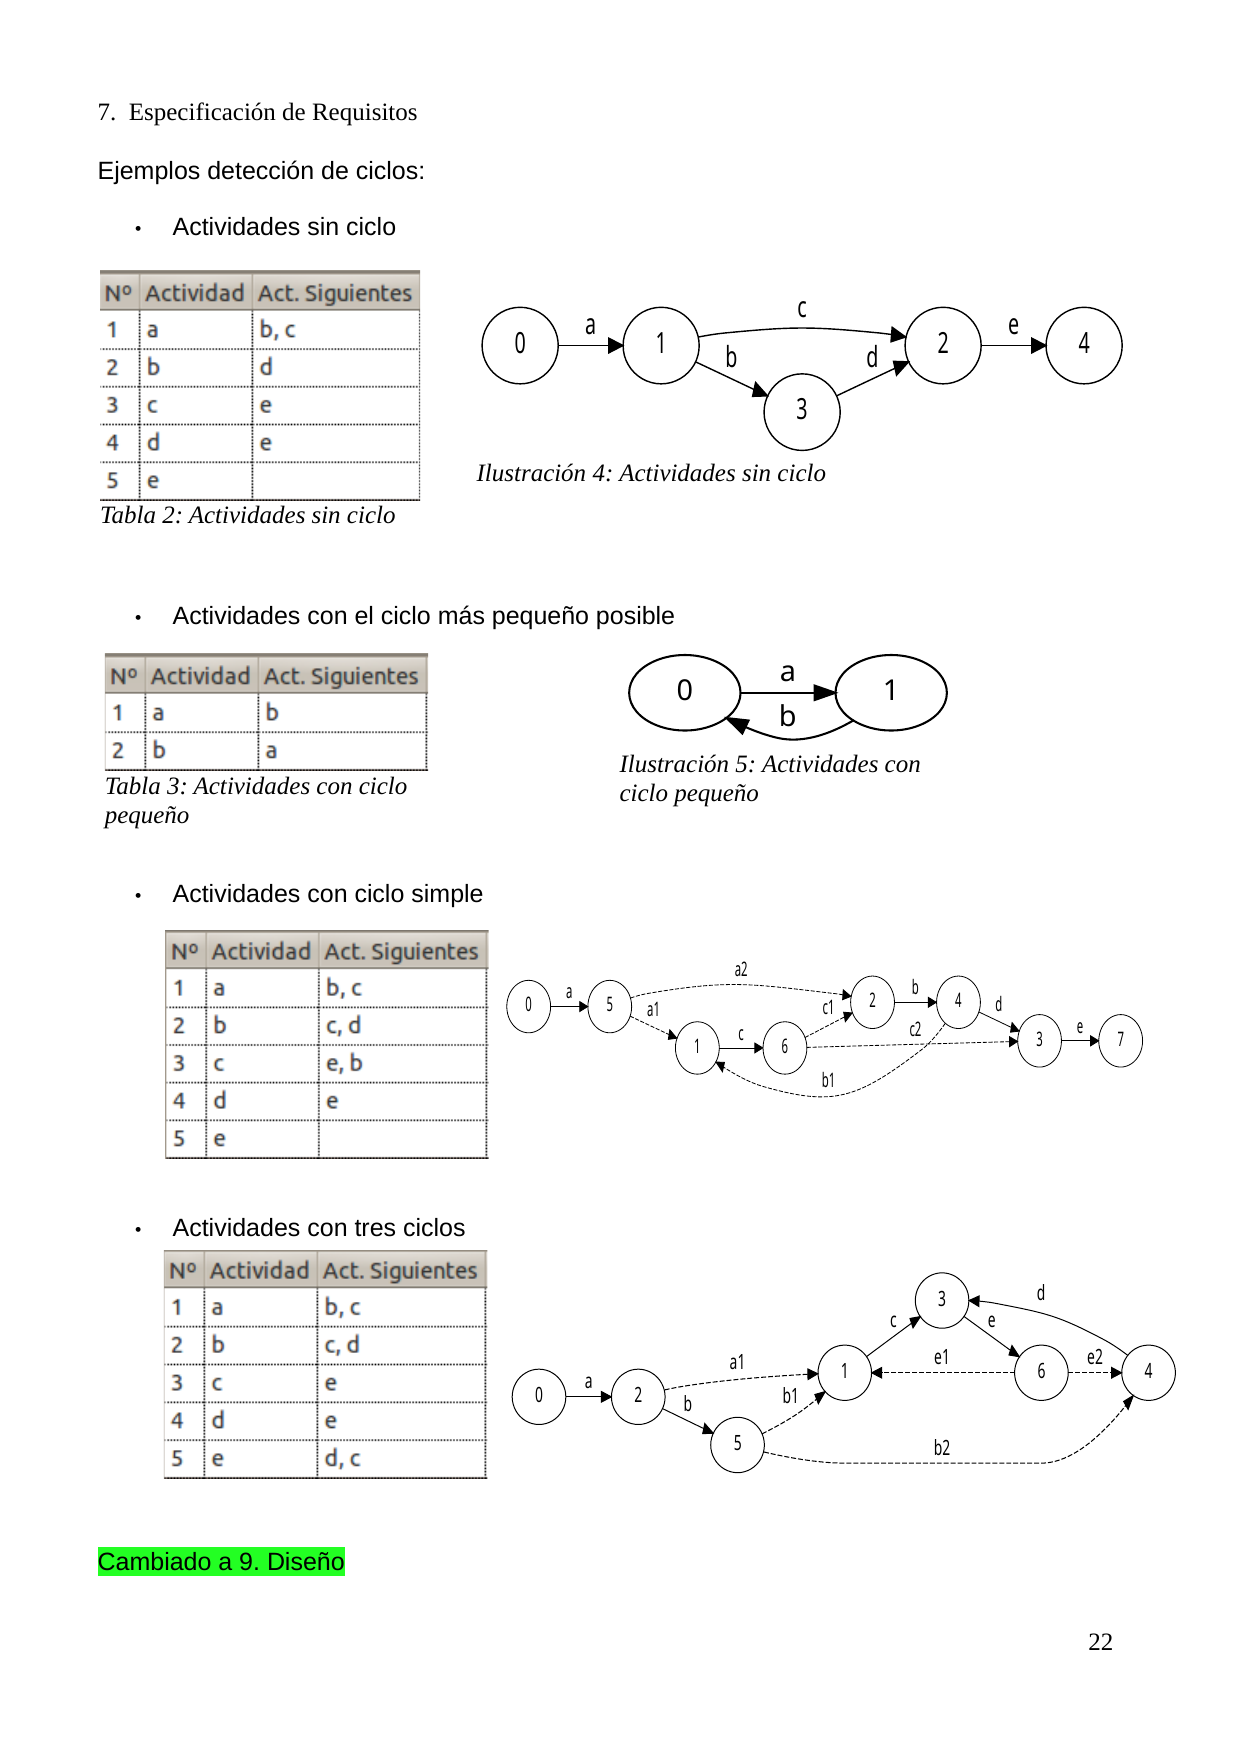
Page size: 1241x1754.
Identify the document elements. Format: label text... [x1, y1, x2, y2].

text Ilustración 4: Actividades sin ciclo [476, 458, 1128, 487]
list Actividades con tres ciclos [135, 1213, 1113, 1242]
list Actividades con ciclo simple [135, 879, 1113, 908]
list Actividades sin ciclo [135, 212, 1113, 241]
list Ilustración 5: Actividades con ciclo pequeño [619, 682, 957, 807]
picture [104, 653, 429, 771]
picture [100, 270, 421, 501]
picture [165, 930, 489, 1159]
list Actividades con el ciclo más pequeño posible [135, 601, 1113, 630]
list Tabla 3: Actividades con ciclo pequeño [104, 771, 428, 828]
text Ejemplos detección de ciclos: [97, 156, 1113, 185]
picture [163, 1250, 488, 1479]
text Tabla 2: Actividades sin ciclo [100, 501, 420, 529]
text Cambiado a 9. Diseño [97, 1547, 1113, 1576]
